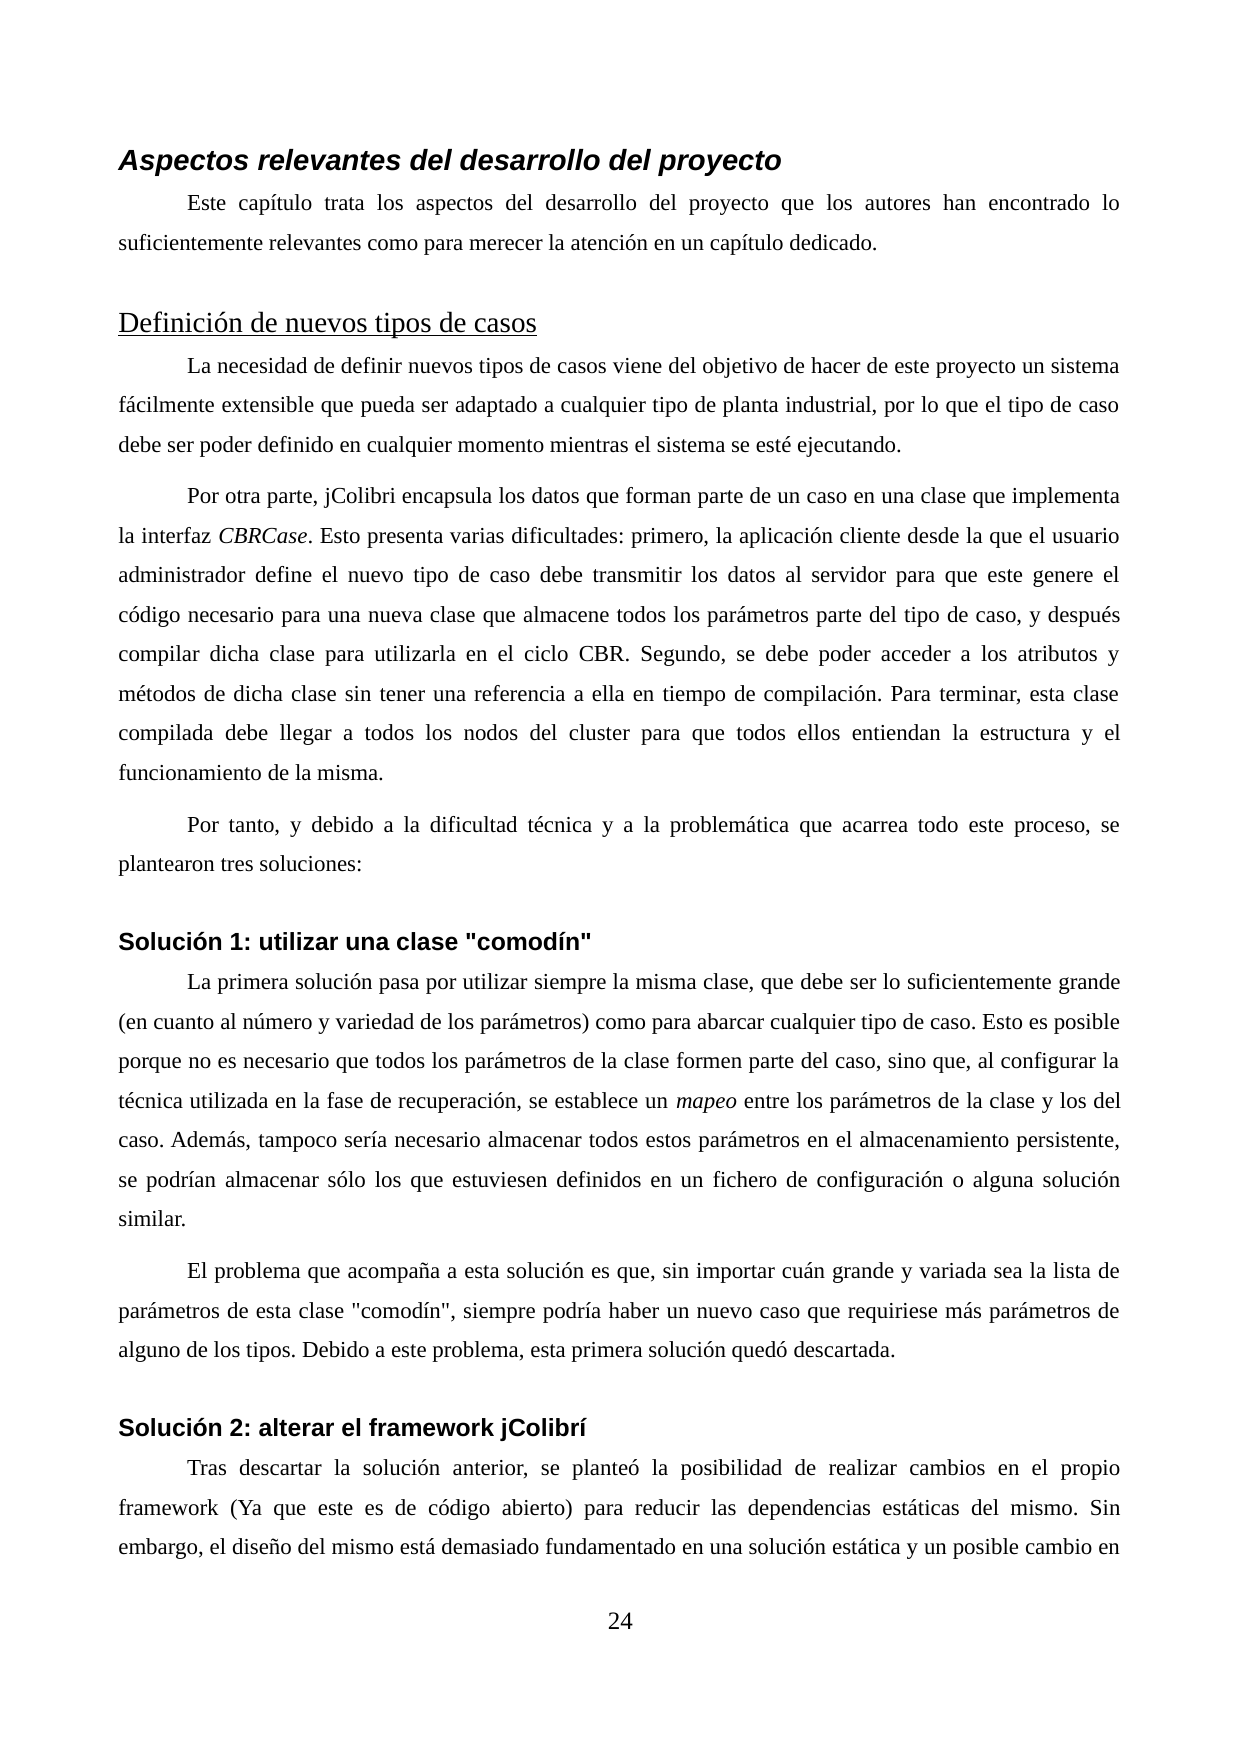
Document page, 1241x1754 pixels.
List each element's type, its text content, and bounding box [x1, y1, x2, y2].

subtitle Aspectos relevantes del desarrollo del proyecto [118, 143, 1122, 177]
subtitle Solución 2: alterar el framework jColibrí [118, 1413, 1122, 1442]
text Por otra parte, jColibri encapsula los datos que forman parte de un caso en una clase que implementa la interfaz CBRCase. Esto presenta varias dificultades: primero, la aplicación cliente desde la que el usuario administrador define el nuevo tipo de caso debe transmitir los datos al servidor para que este genere el código necesario para una nueva clase que almacene todos los parámetros parte del tipo de caso, y después compilar dicha clase para utilizarla en el ciclo CBR. Segundo, se debe poder acceder a los atributos y métodos de dicha clase sin tener una referencia a ella en tiempo de compilación. Para terminar, esta clase compilada debe llegar a todos los nodos del cluster para que todos ellos entiendan la estructura y el funcionamiento de la misma. [118, 483, 1122, 785]
subtitle Definición de nuevos tipos de casos [118, 306, 1122, 339]
text Por tanto, y debido a la dificultad técnica y a la problemática que acarrea todo este proceso, se plantearon tres soluciones: [118, 811, 1122, 877]
text La necesidad de definir nuevos tipos de casos viene del objetivo de hacer de este proyecto un sistema fácilmente extensible que pueda ser adaptado a cualquier tipo de planta industrial, por lo que el tipo de caso debe ser poder definido en cualquier momento mientras el sistema se esté ejecutando. [118, 352, 1122, 457]
text Este capítulo trata los aspectos del desarrollo del proyecto que los autores han encontrado lo suficientemente relevantes como para merecer la atención en un capítulo dedicado. [118, 189, 1122, 255]
subtitle Solución 1: utilizar una clase "comodín" [118, 927, 1122, 956]
text El problema que acompaña a esta solución es que, sin importar cuán grande y variada sea la lista de parámetros de esta clase "comodín", siempre podría haber un nuevo caso que requiriese más parámetros de alguno de los tipos. Debido a este problema, esta primera solución quedó descartada. [118, 1257, 1122, 1363]
text Tras descartar la solución anterior, se planteó la posibilidad de realizar cambios en el propio framework (Ya que este es de código abierto) para reducir las dependencias estáticas del mismo. Sin embargo, el diseño del mismo está demasiado fundamentado en una solución estática y un posible cambio en [118, 1454, 1122, 1559]
text La primera solución pasa por utilizar siempre la misma clase, que debe ser lo suficientemente grande (en cuanto al número y variedad de los parámetros) como para abarcar cualquier tipo de caso. Esto es posible porque no es necesario que todos los parámetros de la clase formen parte del caso, sino que, al configurar la técnica utilizada en la fase de recuperación, se establece un mapeo entre los parámetros de la clase y los del caso. Además, tampoco sería necesario almacenar todos estos parámetros en el almacenamiento persistente, se podrían almacenar sólo los que estuviesen definidos en un fichero de configuración o alguna solución similar. [118, 968, 1122, 1232]
